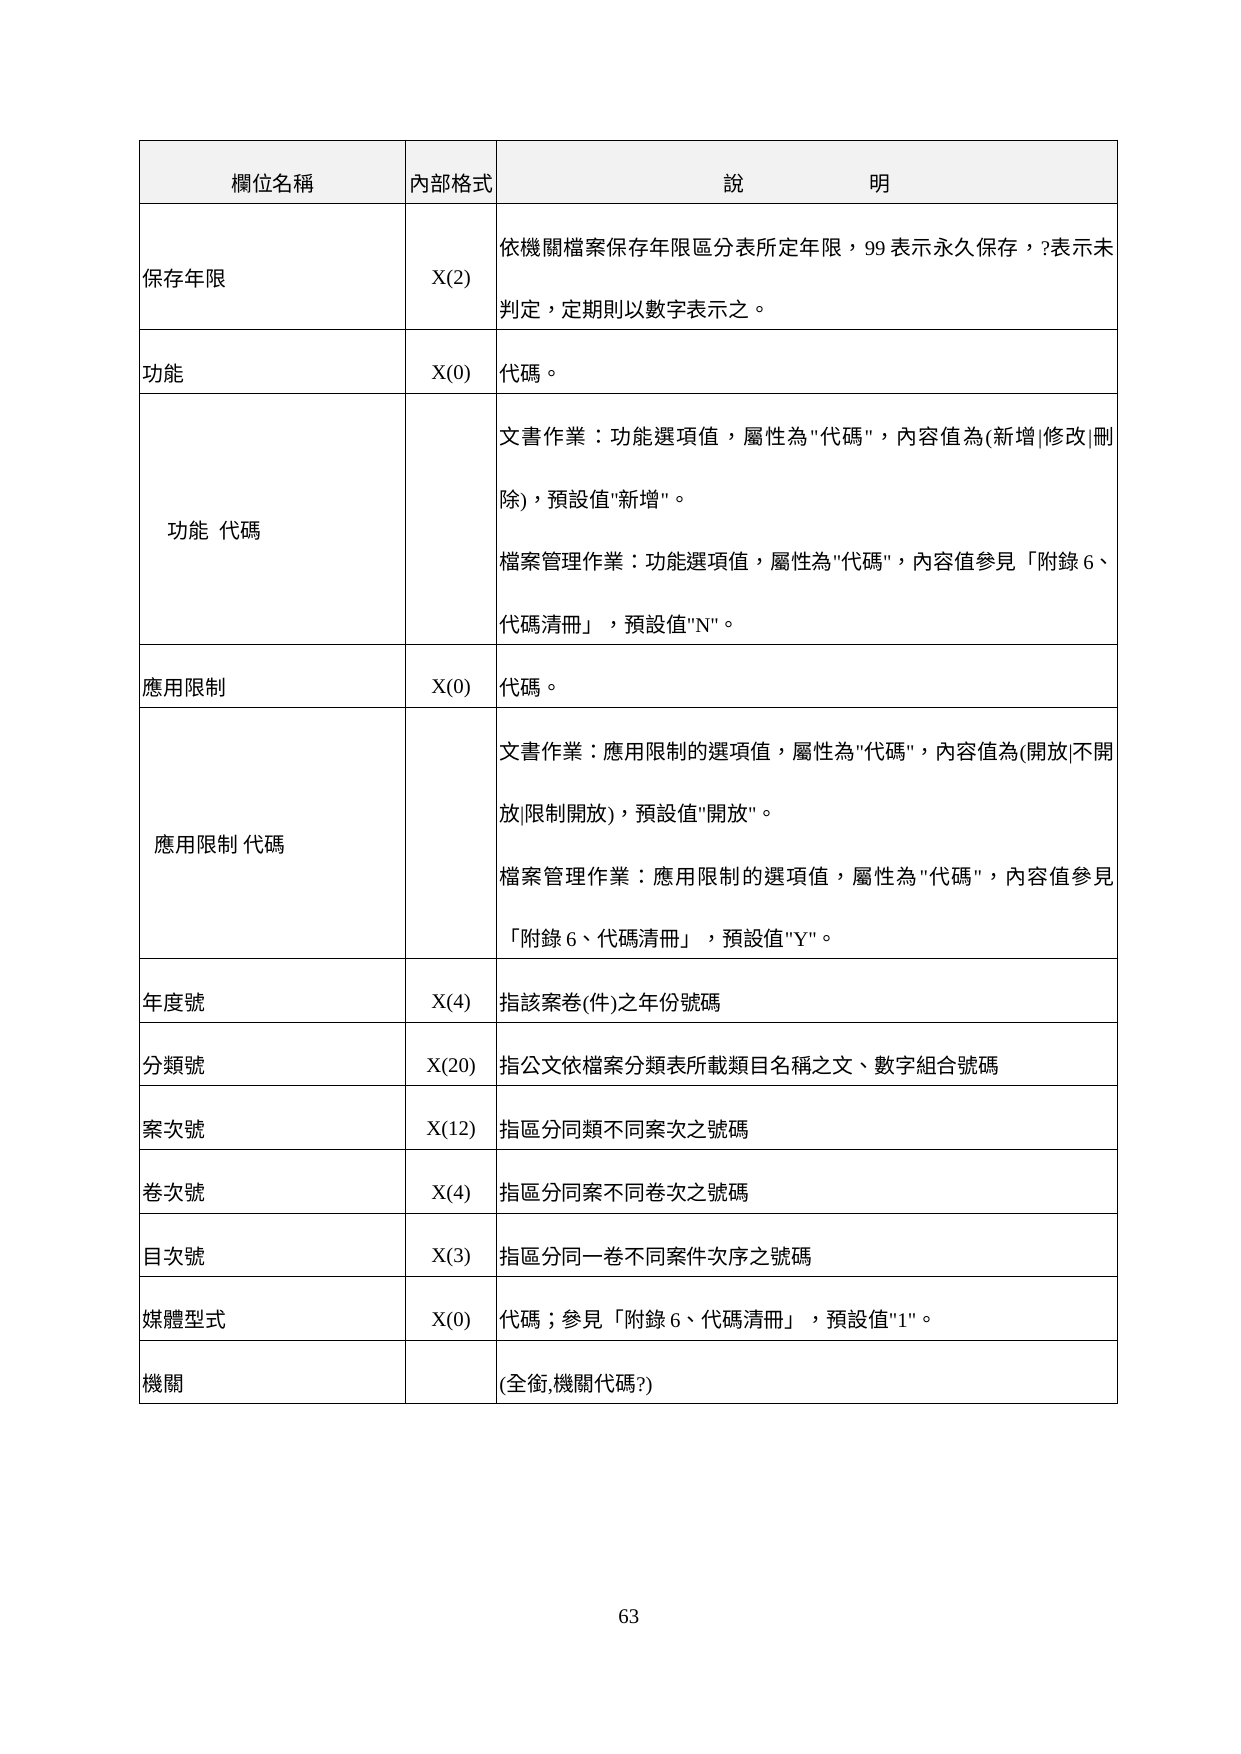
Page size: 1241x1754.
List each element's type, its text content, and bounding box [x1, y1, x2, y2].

table_cell 功能 代碼 [140, 394, 405, 644]
table_cell 指區分同一卷不同案件次序之號碼 [497, 1214, 1117, 1276]
table_cell 指區分同類不同案次之號碼 [497, 1086, 1117, 1149]
table_cell 文書作業：功能選項值，屬性為"代碼"，內容值為(新增|修改|刪除)，預設值"新增"。 檔案管理作業：功能選項值，屬性為"代碼"，內容值參見「附錄6、代碼清冊」，預設值"N"。 [497, 394, 1117, 644]
table_cell 代碼；參見「附錄6、代碼清冊」，預設值"1"。 [497, 1277, 1117, 1339]
table_cell 案次號 [140, 1086, 405, 1149]
table_cell 年度號 [140, 959, 405, 1022]
table_cell 分類號 [140, 1023, 405, 1085]
table_cell 依機關檔案保存年限區分表所定年限，99表示永久保存，?表示未判定，定期則以數字表示之。 [497, 204, 1117, 329]
table_cell [406, 708, 496, 958]
table_cell 應用限制 代碼 [140, 708, 405, 958]
table_cell 指區分同案不同卷次之號碼 [497, 1150, 1117, 1212]
table_cell X(12) [406, 1086, 496, 1149]
table_cell 代碼。 [497, 330, 1117, 393]
table_cell 功能 [140, 330, 405, 393]
table_cell 應用限制 [140, 645, 405, 707]
table_header 內部格式 [406, 141, 496, 203]
table_cell 目次號 [140, 1214, 405, 1276]
table_cell (全銜,機關代碼?) [497, 1341, 1117, 1403]
table_cell X(0) [406, 330, 496, 393]
table_cell X(3) [406, 1214, 496, 1276]
table_cell 媒體型式 [140, 1277, 405, 1339]
table_cell X(4) [406, 959, 496, 1022]
table_cell [406, 394, 496, 644]
table_cell X(4) [406, 1150, 496, 1212]
table_cell X(0) [406, 645, 496, 707]
table_cell 指該案卷(件)之年份號碼 [497, 959, 1117, 1022]
table_header 欄位名稱 [140, 141, 405, 203]
table_cell 文書作業：應用限制的選項值，屬性為"代碼"，內容值為(開放|不開放|限制開放)，預設值"開放"。 檔案管理作業：應用限制的選項值，屬性為"代碼"，內容值參見「附錄6、代碼清冊」，預設值"Y"。 [497, 708, 1117, 958]
table_cell 指公文依檔案分類表所載類目名稱之文、數字組合號碼 [497, 1023, 1117, 1085]
table_cell 機關 [140, 1341, 405, 1403]
table_cell 代碼。 [497, 645, 1117, 707]
table_cell [406, 1341, 496, 1403]
table_cell 卷次號 [140, 1150, 405, 1212]
table_cell 保存年限 [140, 204, 405, 329]
table_header 說 明 [497, 141, 1117, 203]
table_cell X(2) [406, 204, 496, 329]
table_cell X(20) [406, 1023, 496, 1085]
table_cell X(0) [406, 1277, 496, 1339]
